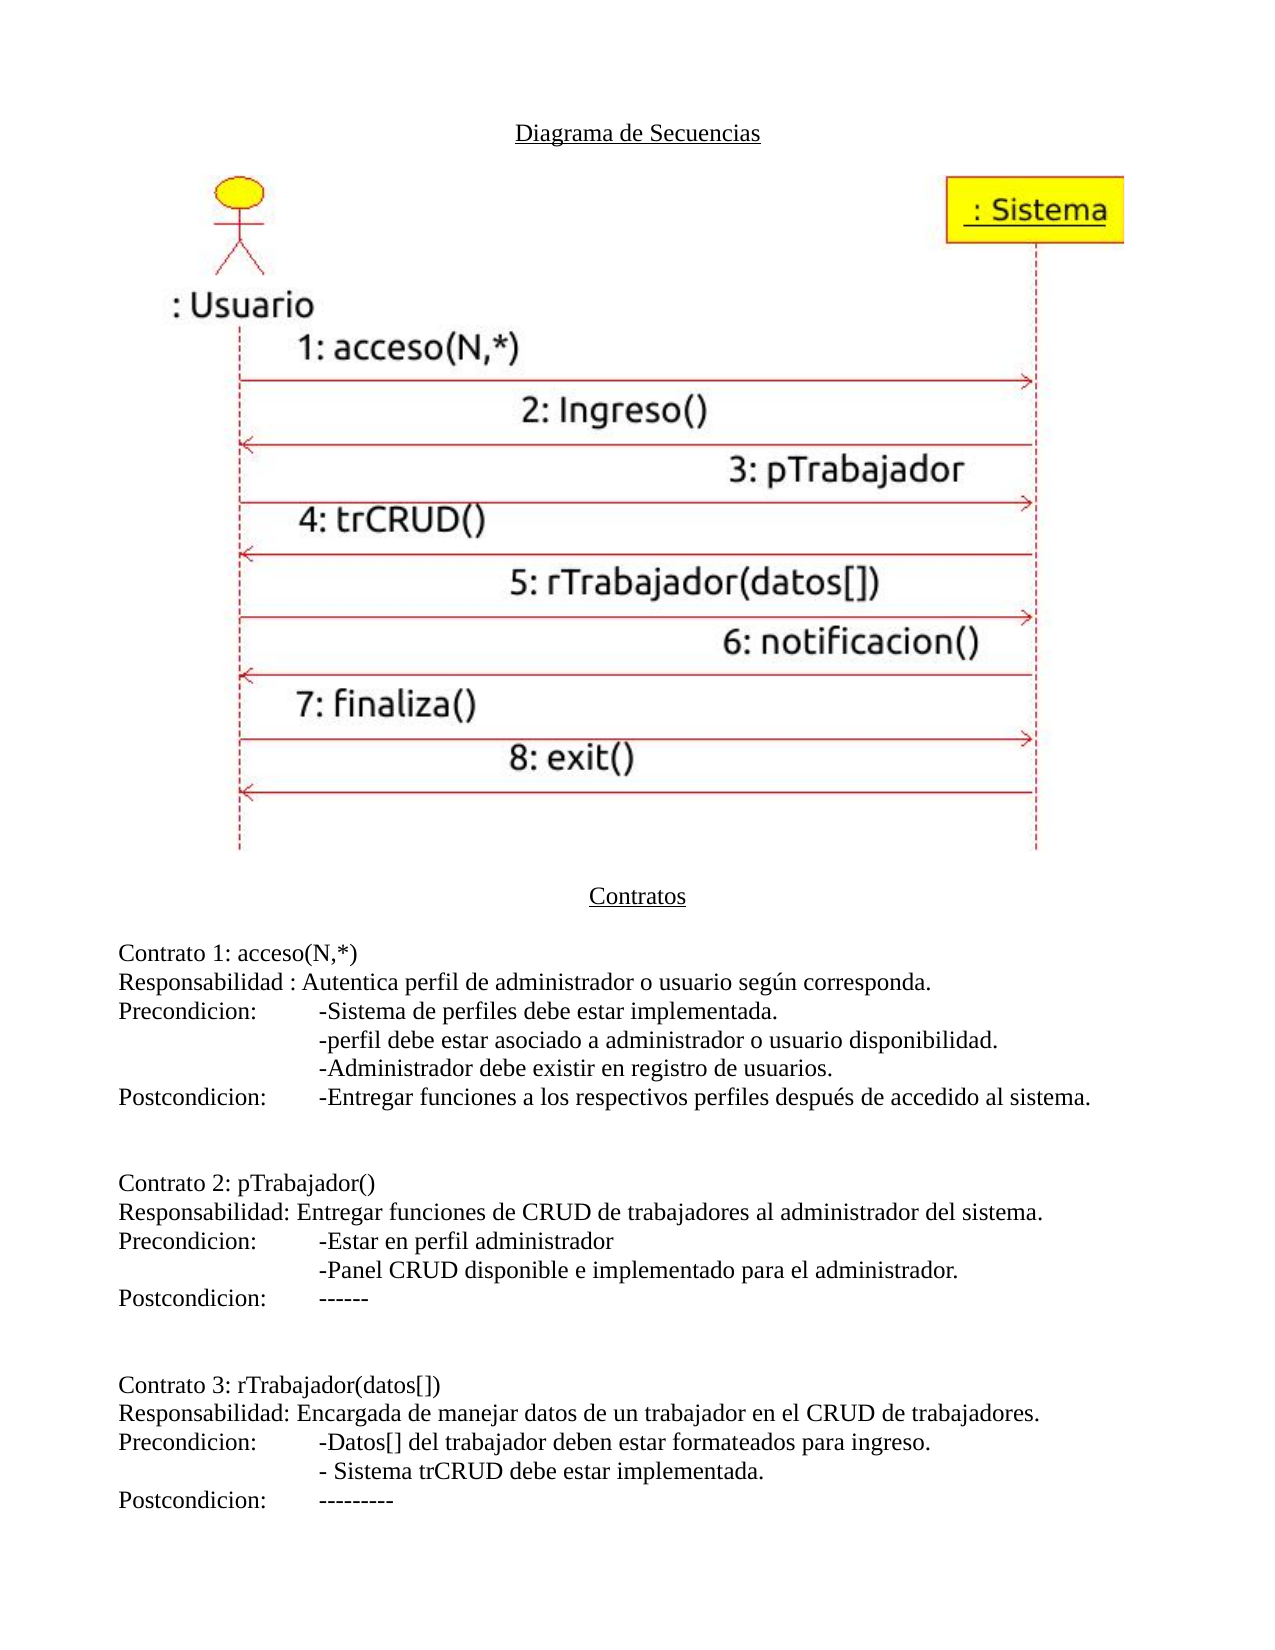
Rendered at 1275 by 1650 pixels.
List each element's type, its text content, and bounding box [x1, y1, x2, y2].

text -Panel CRUD disponible e implementado para el administrador. [118, 1255, 1157, 1283]
text Contrato 1: acceso(N,*) [118, 938, 1157, 967]
text - Sistema trCRUD debe estar implementada. [118, 1456, 1157, 1485]
text Contratos [118, 881, 1157, 910]
text Precondicion: -Estar en perfil administrador [118, 1226, 1157, 1255]
text -Administrador debe existir en registro de usuarios. [118, 1053, 1157, 1082]
text Responsabilidad : Autentica perfil de administrador o usuario según corresponda. [118, 967, 1157, 996]
text Contrato 2: pTrabajador() [118, 1168, 1157, 1197]
text Responsabilidad: Entregar funciones de CRUD de trabajadores al administrador del sistema. [118, 1197, 1157, 1226]
text Postcondicion: --------- [118, 1485, 1157, 1513]
text Postcondicion: ------ [118, 1283, 1157, 1312]
text Responsabilidad: Encargada de manejar datos de un trabajador en el CRUD de trabajadores. [118, 1398, 1157, 1427]
text Diagrama de Secuencias [118, 118, 1157, 147]
text Precondicion: -Sistema de perfiles debe estar implementada. [118, 996, 1157, 1025]
text Contrato 3: rTrabajador(datos[]) [118, 1370, 1157, 1398]
picture [150, 175, 1125, 853]
text Precondicion: -Datos[] del trabajador deben estar formateados para ingreso. [118, 1427, 1157, 1456]
text Postcondicion: -Entregar funciones a los respectivos perfiles después de accedido al sistema. [118, 1082, 1157, 1111]
text -perfil debe estar asociado a administrador o usuario disponibilidad. [118, 1025, 1157, 1053]
